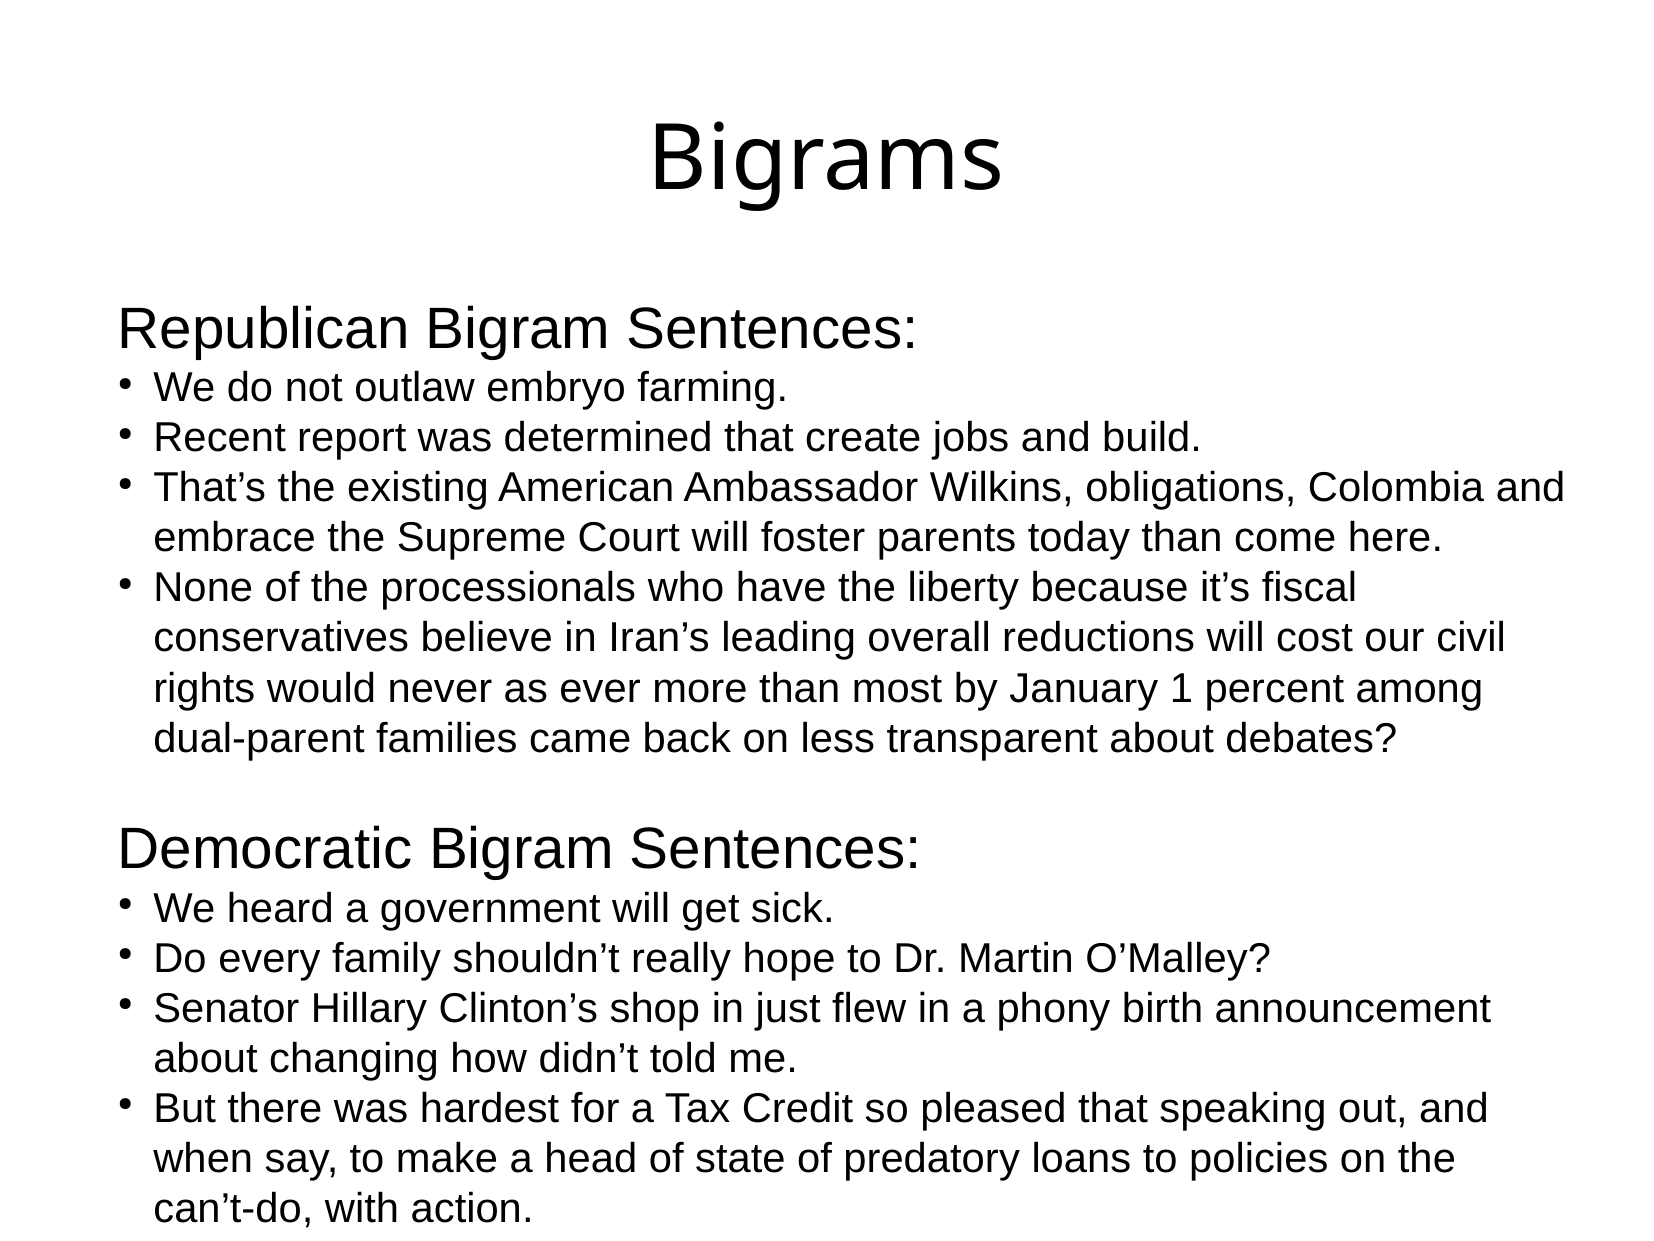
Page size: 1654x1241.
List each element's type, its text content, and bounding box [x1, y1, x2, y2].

text_box Bigrams [82, 49, 1570, 257]
text_box Republican Bigram Sentences: We do not outlaw embryo farming. Recent report was determined that create jobs and build. That’s the existing American Ambassador Wilkins, obligations, Colombia and embrace the Supreme Court will foster parents today than come here. None of the processionals who have the liberty because it’s fiscal conservatives believe in Iran’s leading overall reductions will cost our civil rights would never as ever more than most by January 1 percent among dual-parent families came back on less transparent about debates? Democratic Bigram Sentences: We heard a government will get sick. Do every family shouldn’t really hope to Dr. Martin O’Malley? Senator Hillary Clinton’s shop in just flew in a phony birth announcement about changing how didn’t told me. But there was hardest for a Tax Credit so pleased that speaking out, and when say, to make a head of state of predatory loans to policies on the can’t-do, with action. [82, 290, 1570, 1010]
